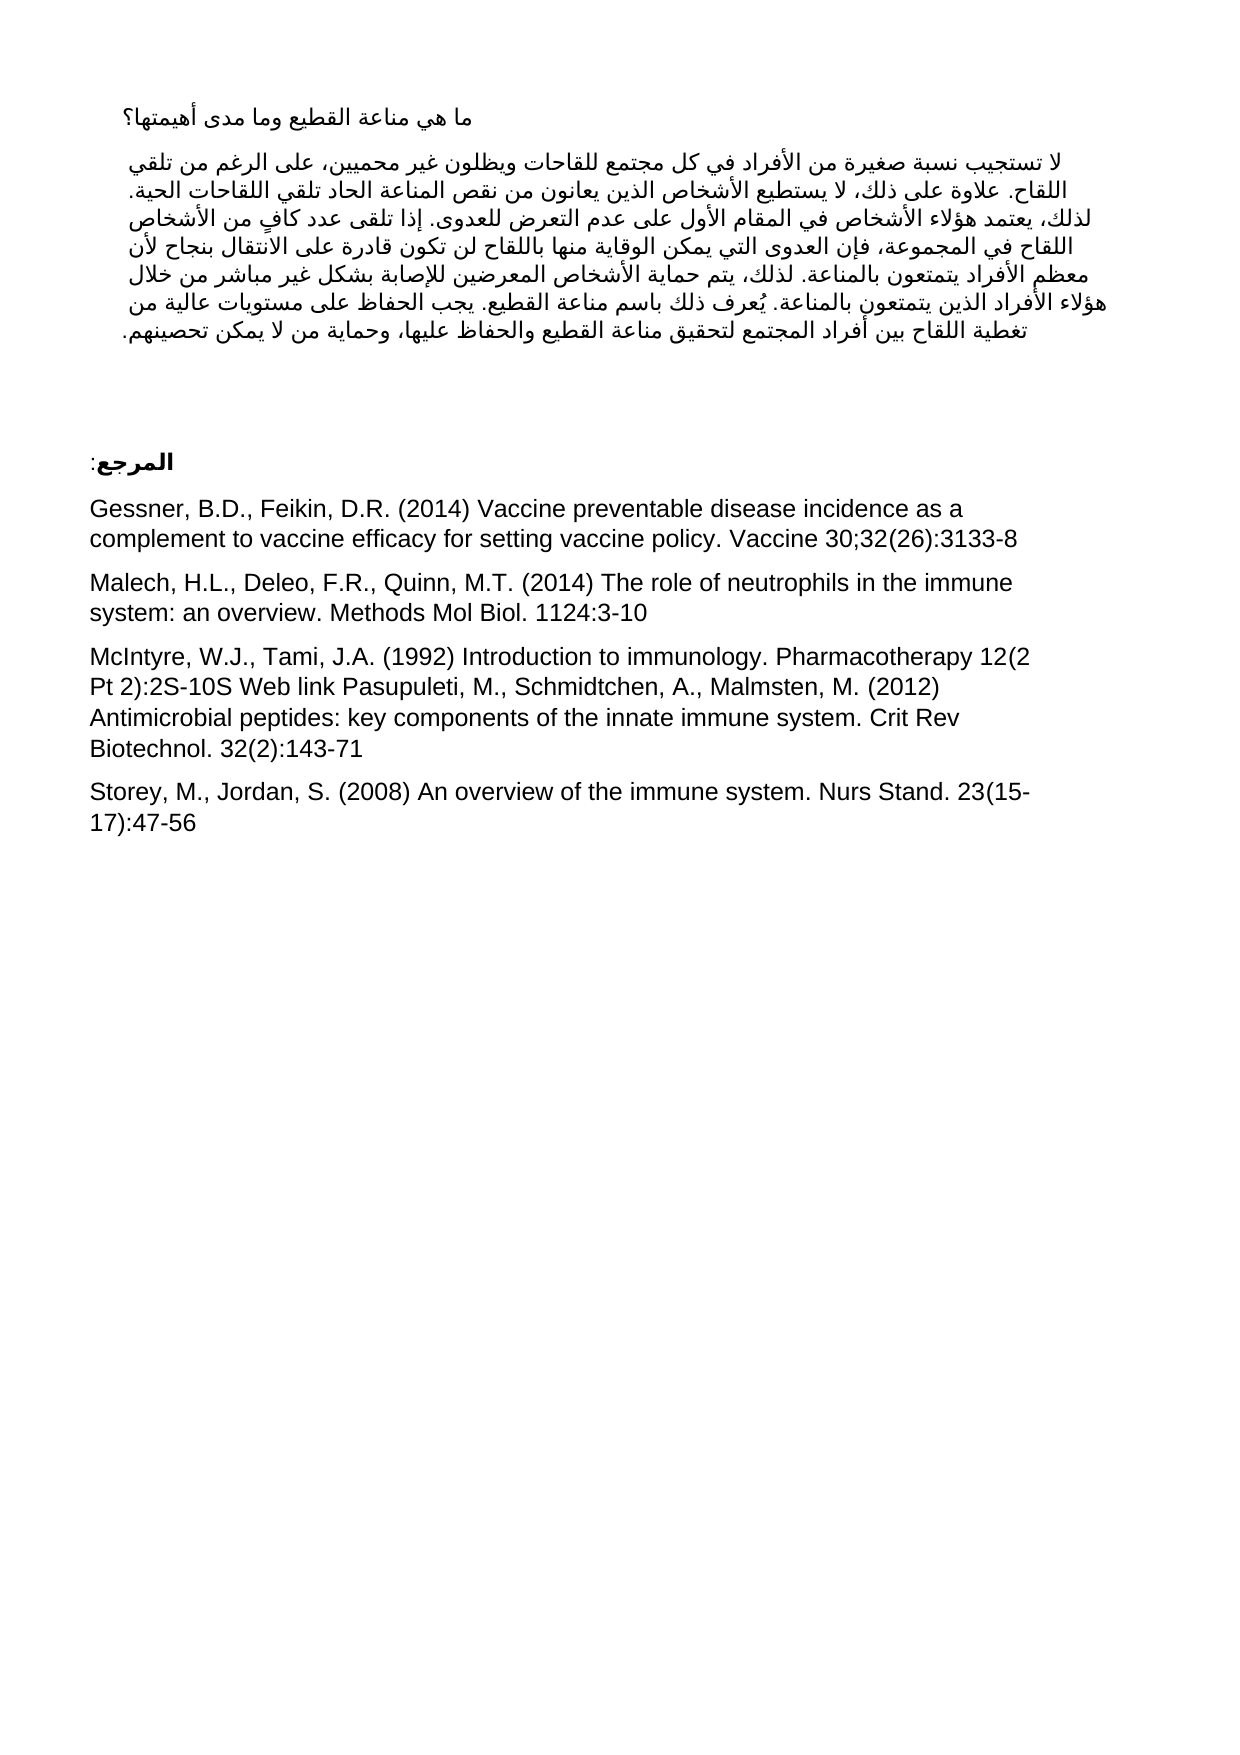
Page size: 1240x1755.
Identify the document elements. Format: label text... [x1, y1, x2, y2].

text المرجع: [90, 449, 1057, 475]
text McIntyre, W.J., Tami, J.A. (1992) Introduction to immunology. Pharmacotherapy 12(2 Pt 2):2S-10S Web link Pasupuleti, M., Schmidtchen, A., Malmsten, M. (2012) Antimicrobial peptides: key components of the innate immune system. Crit Rev Biotechnol. 32(2):143-71 [90, 641, 1057, 762]
text Storey, M., Jordan, S. (2008) An overview of the immune system. Nurs Stand. 23(15-17):47-56 [90, 777, 1057, 836]
text ما هي مناعة القطيع وما مدى أهيمتها؟ [122, 104, 1110, 130]
text لا تستجيب نسبة صغيرة من الأفراد في كل مجتمع للقاحات ويظلون غير محميين، على الرغم من تلقي اللقاح. علاوة على ذلك، لا يستطيع الأشخاص الذين يعانون من نقص المناعة الحاد تلقي اللقاحات الحية. لذلك، يعتمد هؤلاء الأشخاص في المقام الأول على عدم التعرض للعدوى. إذا تلقى عدد كافٍ من الأشخاص اللقاح في المجموعة، فإن العدوى التي يمكن الوقاية منها باللقاح لن تكون قادرة على الانتقال بنجاح لأن معظم الأفراد يتمتعون بالمناعة. لذلك، يتم حماية الأشخاص المعرضين للإصابة بشكل غير مباشر من خلال هؤلاء الأفراد الذين يتمتعون بالمناعة. يُعرف ذلك باسم مناعة القطيع. يجب الحفاظ على مستويات عالية من تغطية اللقاح بين أفراد المجتمع لتحقيق مناعة القطيع والحفاظ عليها، وحماية من لا يمكن تحصينهم. [122, 149, 1110, 344]
text Gessner, B.D., Feikin, D.R. (2014) Vaccine preventable disease incidence as a complement to vaccine efficacy for setting vaccine policy. Vaccine 30;32(26):3133-8 [90, 493, 1057, 553]
text Malech, H.L., Deleo, F.R., Quinn, M.T. (2014) The role of neutrophils in the immune system: an overview. Methods Mol Biol. 1124:3-10 [90, 567, 1057, 627]
